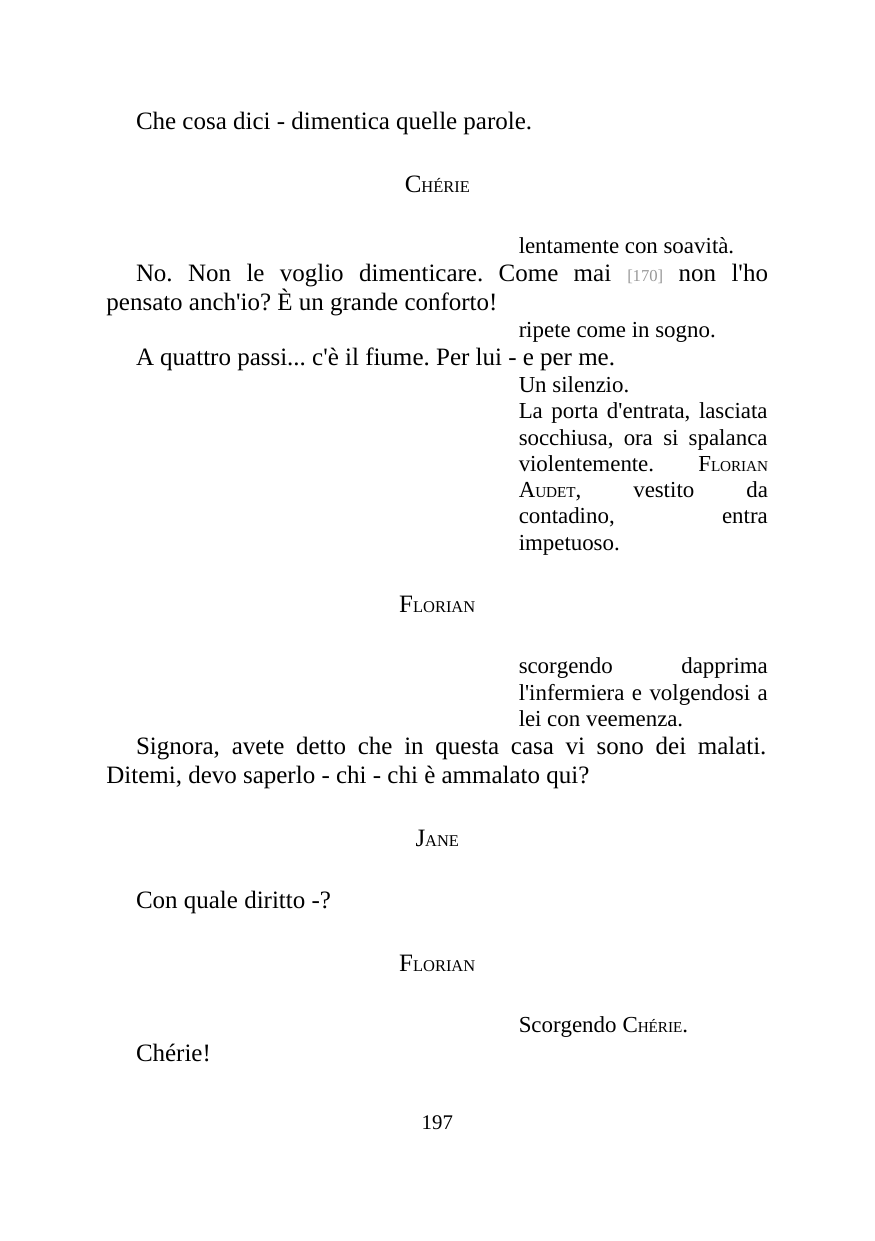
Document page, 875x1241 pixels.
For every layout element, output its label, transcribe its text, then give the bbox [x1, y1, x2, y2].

text ripete come in sogno. [518, 316, 768, 342]
text Che cosa dici - dimentica quelle parole. [106, 106, 768, 135]
text A quattro passi... c'è il fiume. Per lui - e per me. [106, 342, 768, 371]
text Chérie! [106, 1038, 768, 1066]
text Florian [106, 589, 768, 618]
text Jane [106, 823, 768, 852]
text Signora, avete detto che in questa casa vi sono dei malati. Ditemi, devo saperlo - chi - chi è ammalato qui? [106, 731, 768, 789]
text Un silenzio. [518, 371, 768, 397]
text Con quale diritto -? [106, 886, 768, 914]
text lentamente con soavità. [518, 232, 768, 258]
text Scorgendo Chérie. [518, 1011, 768, 1038]
text La porta d'entrata, lasciata socchiusa, ora si spalanca violentemente. Florian Audet, vestito da contadino, entra impetuoso. [518, 397, 768, 555]
text scorgendo dapprima l'infermiera e volgendosi a lei con veemenza. [518, 652, 768, 731]
text Florian [106, 948, 768, 977]
text Chérie [106, 169, 768, 198]
text No. Non le voglio dimenticare. Come mai [170] non l'ho pensato anch'io? È un grande conforto! [106, 258, 768, 316]
